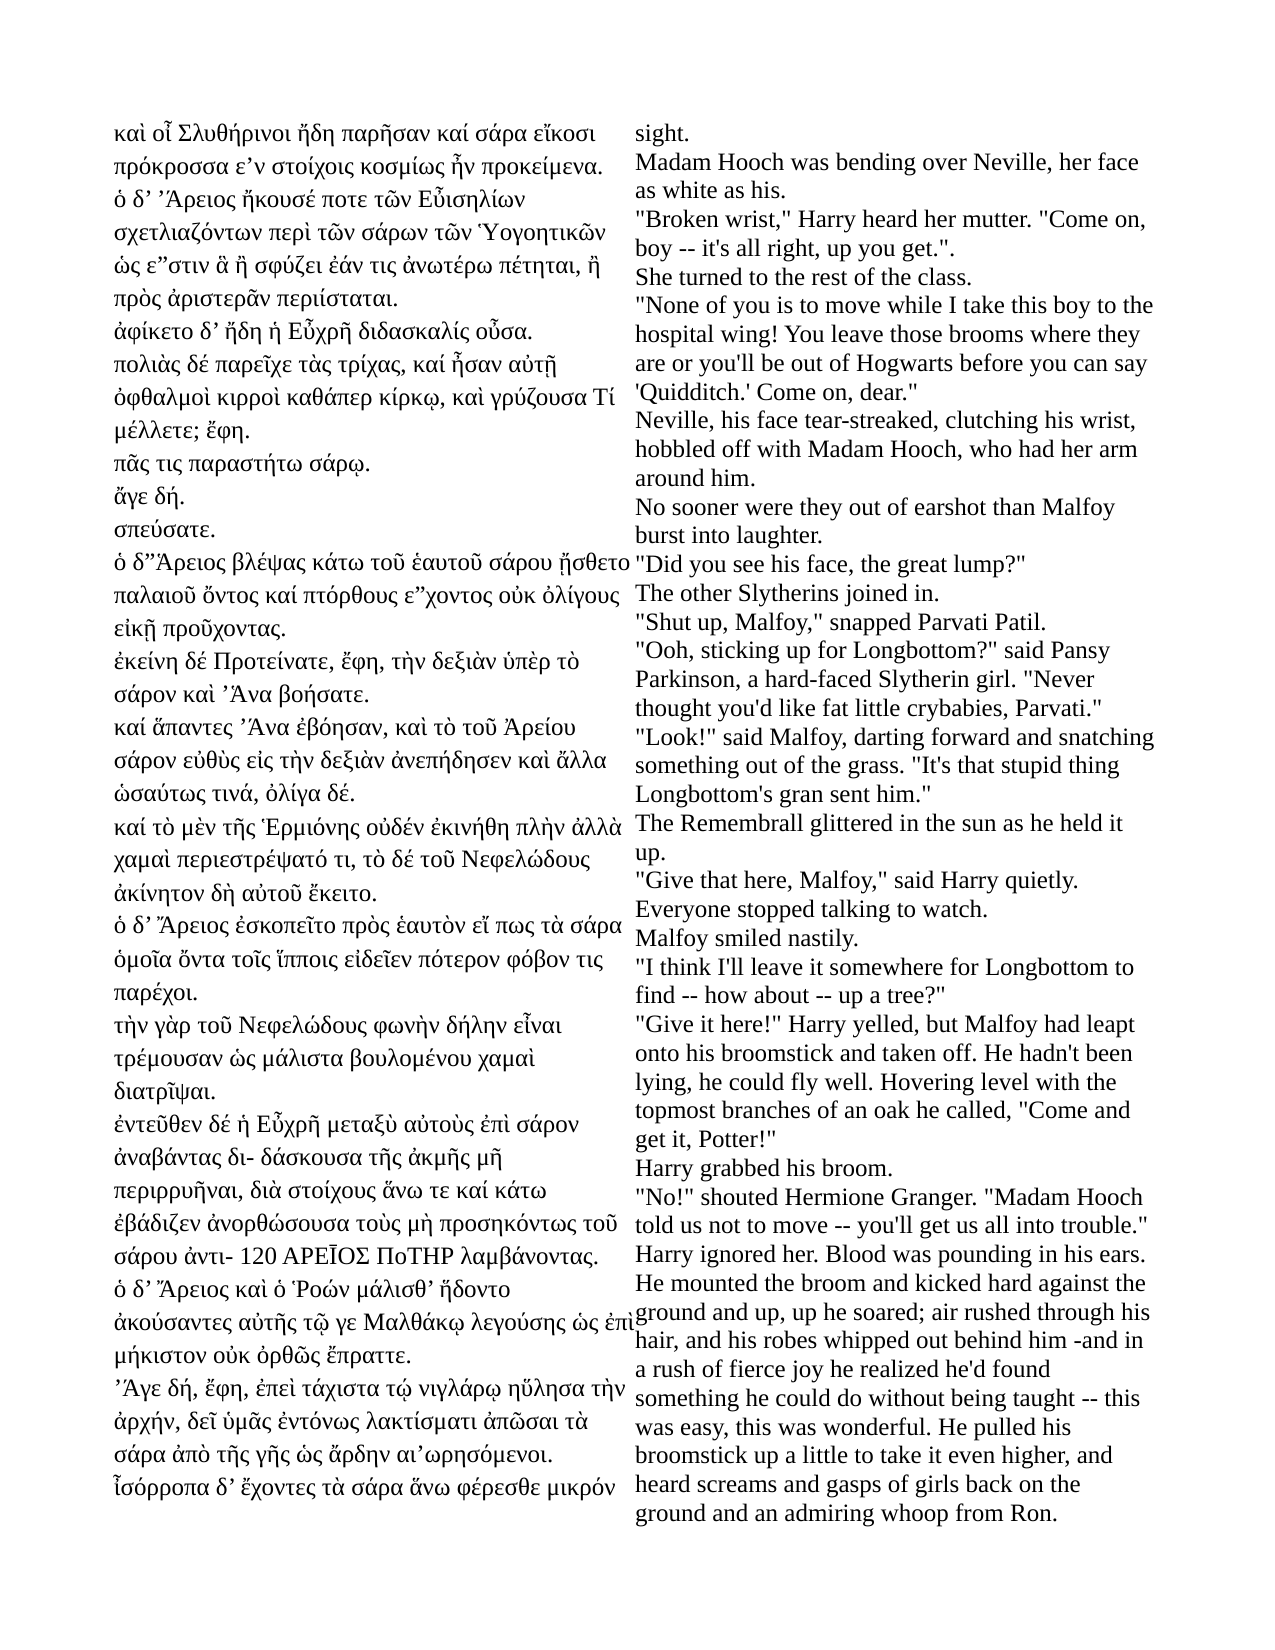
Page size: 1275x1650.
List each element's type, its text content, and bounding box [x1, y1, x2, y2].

table_cell sight. Madam Hooch was bending over Neville, her face as white as his. "Broken wrist," Harry heard her mutter. "Come on, boy -- it's all right, up you get.". She turned to the rest of the class. "None of you is to move while I take this boy to the hospital wing! You leave those brooms where they are or you'll be out of Hogwarts before you can say 'Quidditch.' Come on, dear." Neville, his face tear-streaked, clutching his wrist, hobbled off with Madam Hooch, who had her arm around him. No sooner were they out of earshot than Malfoy burst into laughter. "Did you see his face, the great lump?" The other Slytherins joined in. "Shut up, Malfoy," snapped Parvati Patil. "Ooh, sticking up for Longbottom?" said Pansy Parkinson, a hard-faced Slytherin girl. "Never thought you'd like fat little crybabies, Parvati." "Look!" said Malfoy, darting forward and snatching something out of the grass. "It's that stupid thing Longbottom's gran sent him." The Remembrall glittered in the sun as he held it up. "Give that here, Malfoy," said Harry quietly. Everyone stopped talking to watch. Malfoy smiled nastily. "I think I'll leave it somewhere for Longbottom to find -- how about -- up a tree?" "Give it here!" Harry yelled, but Malfoy had leapt onto his broomstick and taken off. He hadn't been lying, he could fly well. Hovering level with the topmost branches of an oak he called, "Come and get it, Potter!" Harry grabbed his broom. "No!" shouted Hermione Granger. "Madam Hooch told us not to move -- you'll get us all into trouble." Harry ignored her. Blood was pounding in his ears. He mounted the broom and kicked hard against the ground and up, up he soared; air rushed through his hair, and his robes whipped out behind him -and in a rush of fierce joy he realized he'd found something he could do without being taught -- this was easy, this was wonderful. He pulled his broomstick up a little to take it even higher, and heard screams and gasps of girls back on the ground and an admiring whoop from Ron. [635, 118, 1157, 1527]
table_cell καὶ οἶ Σλυθήρινοι ἤδη παρῆσαν καί σάρα εἴκοσι πρόκροσσα ε’ν στοίχοις κοσμίως ἦν προκείμενα. ὁ δ’ ’Άρειος ἤκουσέ ποτε τῶν Εὖισηλίων σχετλιαζόντων περὶ τῶν σάρων τῶν Ὑογοητικῶν ὡς ε”στιν ἃ ἢ σφύζει ἐάν τις ἀνωτέρω πέτηται, ἢ πρὸς ἀριστερᾶν περιίσταται. ἀφίκετο δ’ ἤδη ἡ Εὖχρῆ διδασκαλίς οὖσα. πολιὰς δέ παρεῖχε τὰς τρίχας, καί ἦσαν αὐτῇ ὀφθαλμοὶ κιρροὶ καθάπερ κίρκῳ, καὶ γρύζουσα Τί μέλλετε; ἔφη. πᾶς τις παραστήτω σάρῳ. ἄγε δή. σπεύσατε. ὁ δ”Ἁρειος βλέψας κάτω τοῦ ἑαυτοῦ σάρου ᾔσθετο παλαιοῦ ὄντος καί πτόρθους ε”χοντος οὐκ ὀλίγους εἰκῇ προῦχοντας. ἐκείνη δέ Προτείνατε, ἔφη, τὴν δεξιὰν ὑπὲρ τὸ σάρον καὶ ’Ἁνα βοήσατε. καί ἅπαντες ’Άνα ἐβόησαν, καὶ τὸ τοῦ Ἀρείου σάρον εὐθὺς εἰς τὴν δεξιὰν ἀνεπήδησεν καὶ ἄλλα ὡσαύτως τινά, ὀλίγα δέ. καί τὸ μὲν τῆς Ἑρμιόνης οὐδέν ἐκινήθη πλὴν ἀλλὰ χαμαὶ περιεστρέψατό τι, τὸ δέ τοῦ Νεφελώδους ἀκίνητον δὴ αὐτοῦ ἔκειτο. ὁ δ’ Ἄρειος ἐσκοπεῖτο πρὸς ἑαυτὸν εἴ πως τὰ σάρα ὁμοῖα ὄντα τοῖς ἵπποις εἰδεῖεν πότερον φόβον τις παρέχοι. τὴν γὰρ τοῦ Νεφελώδους φωνὴν δήλην εἶναι τρέμουσαν ὡς μάλιστα βουλομένου χαμαὶ διατρῖψαι. ἐντεῦθεν δέ ἡ Εὖχρῆ μεταξὺ αὐτοὺς ἐπὶ σάρον ἀναβάντας δι- δάσκουσα τῆς ἀκμῆς μῆ περιρρυῆναι, διὰ στοίχους ἅνω τε καί κάτω ἐβάδιζεν ἀνορθώσουσα τοὺς μὴ προσηκόντως τοῦ σάρου ἀντι- 120 ΑΡΕῙΟΣ ΠοΤΗΡ λαμβάνοντας. ὁ δ’ Ἄρειος καὶ ὁ Ῥοών μάλισθ’ ἥδοντο ἀκούσαντες αὐτῆς τῷ γε Μαλθάκῳ λεγούσης ὡς ἐπὶ μήκιστον οὐκ ὀρθῶς ἔπραττε. ’Άγε δή, ἔφη, ἐπεὶ τάχιστα τῴ νιγλάρῳ ηὕλησα τὴν ἀρχήν, δεῖ ὑμᾶς ἐντόνως λακτίσματι ἀπῶσαι τὰ σάρα ἀπὸ τῆς γῆς ὡς ἄρδην αι’ωρησόμενοι. ἶσόρροπα δ’ ἔχοντες τὰ σάρα ἅνω φέρεσθε μικρόν [114, 118, 635, 1527]
